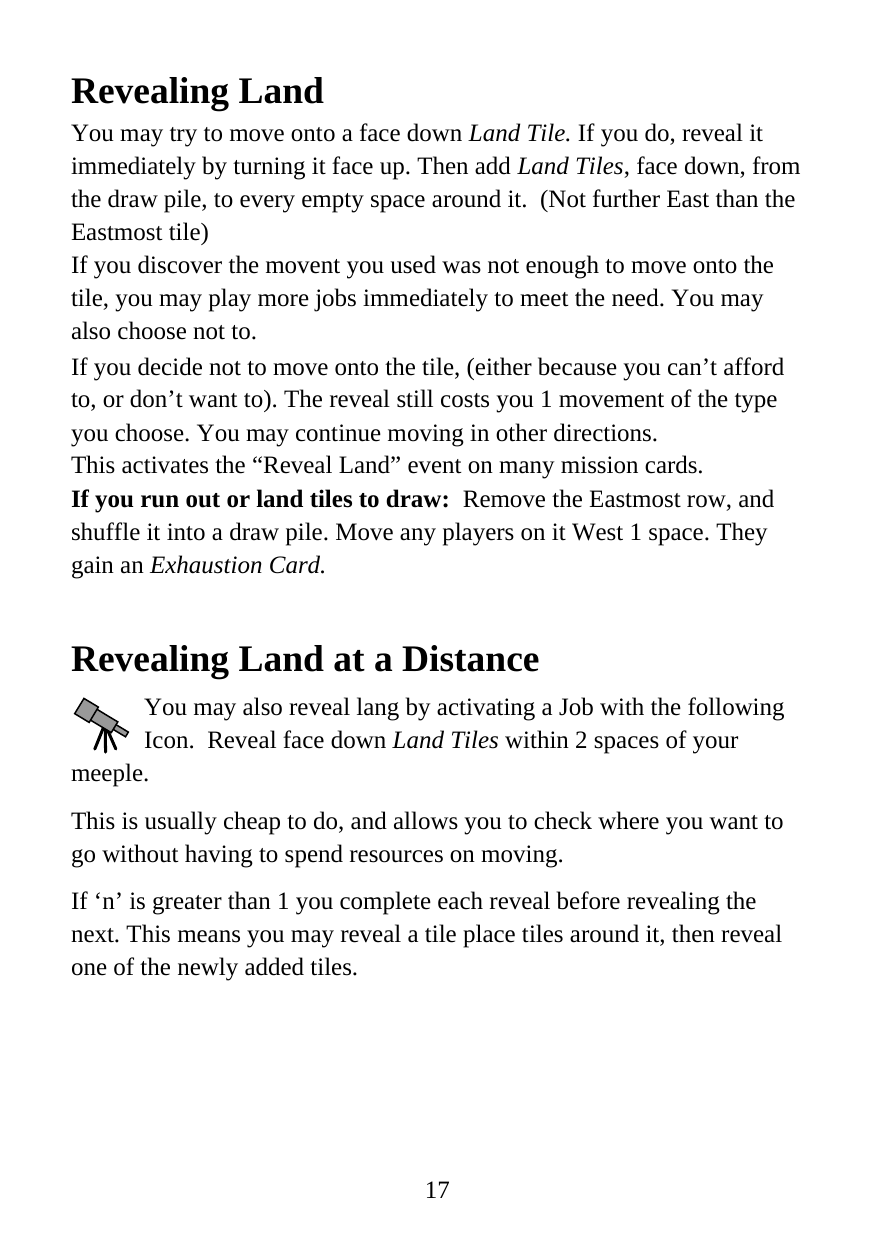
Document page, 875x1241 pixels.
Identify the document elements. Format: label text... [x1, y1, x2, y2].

text You may also reveal lang by activating a Job with the following Icon. Reveal face down Land Tiles within 2 spaces of your meeple. [71, 692, 803, 787]
text If you run out or land tiles to draw: Remove the Eastmost row, and shuffle it into a draw pile. Move any players on it West 1 space. They gain an Exhaustion Card. [71, 484, 803, 578]
text If you decide not to move onto the tile, (either because you can’t afford to, or don’t want to). The reveal still costs you 1 movement of the type you choose. You may continue moving in other directions. [71, 352, 803, 446]
text If you discover the movent you used was not enough to move onto the tile, you may play more jobs immediately to meet the need. You may also choose not to. [71, 250, 803, 344]
text This activates the “Reveal Land” event on many mission cards. [71, 451, 803, 479]
text You may try to move onto a face down Land Tile. If you do, reveal it immediately by turning it face up. Then add Land Tiles, face down, from the draw pile, to every empty space around it. (Not further East than the Eastmost tile) [71, 118, 803, 246]
text This is usually cheap to do, and allows you to check where you want to go without having to spend resources on moving. [71, 806, 803, 868]
text If ‘n’ is greater than 1 you complete each reveal before revealing the next. This means you may reveal a tile place tiles around it, then reveal one of the newly added tiles. [71, 886, 803, 981]
subtitle Revealing Land [71, 68, 803, 111]
subtitle Revealing Land at a Distance [71, 637, 803, 680]
